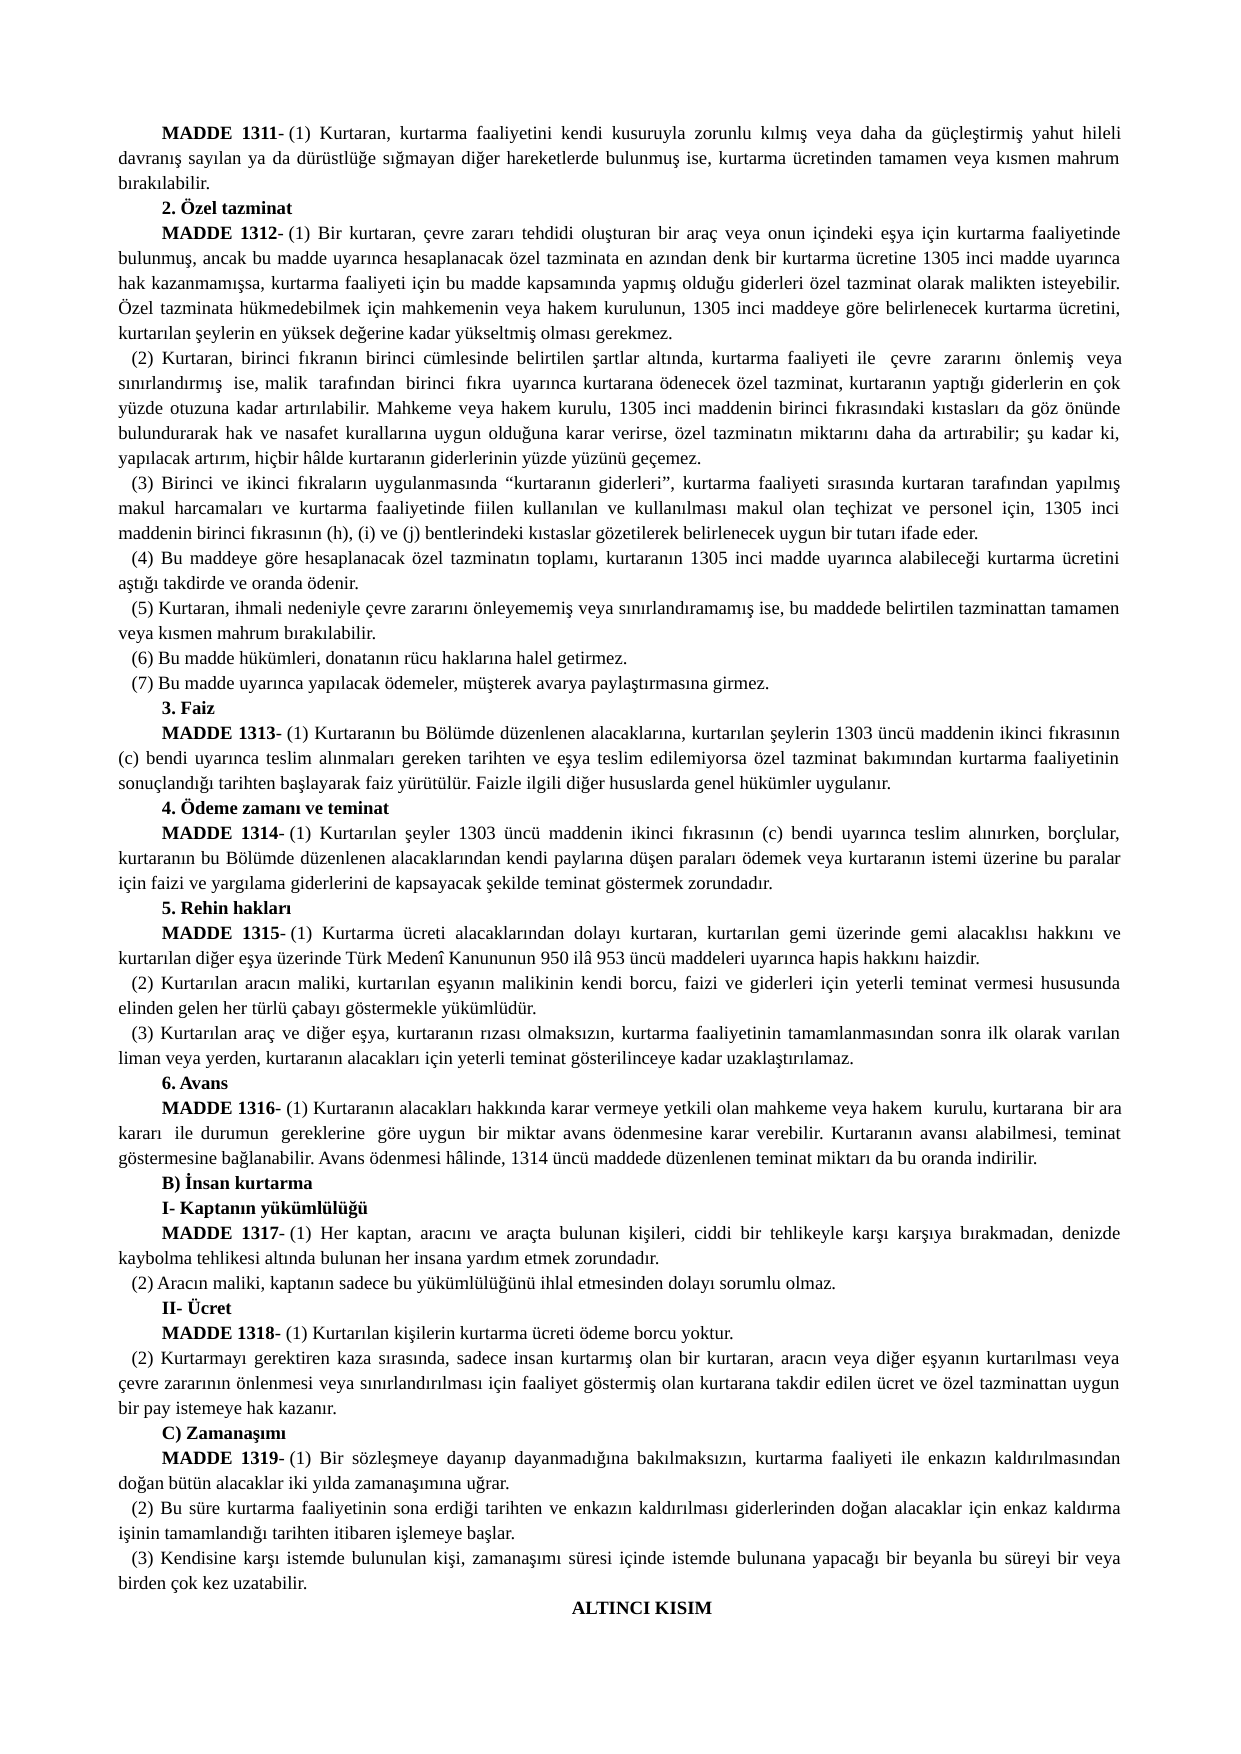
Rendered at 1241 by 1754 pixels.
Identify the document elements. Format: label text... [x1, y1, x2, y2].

text (2) Aracın maliki, kaptanın sadece bu yükümlülüğünü ihlal etmesinden dolayı sorumlu olmaz. [118, 1268, 1122, 1293]
text 6. Avans [118, 1068, 1122, 1093]
text (3) Kurtarılan araç ve diğer eşya, kurtaranın rızası olmaksızın, kurtarma faaliyetinin tamamlanmasından sonra ilk olarak varılan liman veya yerden, kurtaranın alacakları için yeterli teminat gösterilinceye kadar uzaklaştırılamaz. [118, 1018, 1122, 1068]
text 2. Özel tazminat [118, 193, 1122, 218]
text MADDE 1316- (1) Kurtaranın alacakları hakkında karar vermeye yetkili olan mahkeme veya hakem kurulu, kurtarana bir ara kararı ile durumun gereklerine göre uygun bir miktar avans ödenmesine karar verebilir. Kurtaranın avansı alabilmesi, teminat göstermesine bağlanabilir. Avans ödenmesi hâlinde, 1314 üncü maddede düzenlenen teminat miktarı da bu oranda indirilir. [118, 1093, 1122, 1168]
text (3) Birinci ve ikinci fıkraların uygulanmasında “kurtaranın giderleri”, kurtarma faaliyeti sırasında kurtaran tarafından yapılmış makul harcamaları ve kurtarma faaliyetinde fiilen kullanılan ve kullanılması makul olan teçhizat ve personel için, 1305 inci maddenin birinci fıkrasının (h), (i) ve (j) bentlerindeki kıstaslar gözetilerek belirlenecek uygun bir tutarı ifade eder. [118, 468, 1122, 543]
text (2) Kurtarmayı gerektiren kaza sırasında, sadece insan kurtarmış olan bir kurtaran, aracın veya diğer eşyanın kurtarılması veya çevre zararının önlenmesi veya sınırlandırılması için faaliyet göstermiş olan kurtarana takdir edilen ücret ve özel tazminattan uygun bir pay istemeye hak kazanır. [118, 1343, 1122, 1418]
text (4) Bu maddeye göre hesaplanacak özel tazminatın toplamı, kurtaranın 1305 inci madde uyarınca alabileceği kurtarma ücretini aştığı takdirde ve oranda ödenir. [118, 543, 1122, 593]
text MADDE 1311- (1) Kurtaran, kurtarma faaliyetini kendi kusuruyla zorunlu kılmış veya daha da güçleştirmiş yahut hileli davranış sayılan ya da dürüstlüğe sığmayan diğer hareketlerde bulunmuş ise, kurtarma ücretinden tamamen veya kısmen mahrum bırakılabilir. [118, 118, 1122, 193]
text 3. Faiz [118, 693, 1122, 718]
text (2) Bu süre kurtarma faaliyetinin sona erdiği tarihten ve enkazın kaldırılması giderlerinden doğan alacaklar için enkaz kaldırma işinin tamamlandığı tarihten itibaren işlemeye başlar. [118, 1493, 1122, 1543]
text MADDE 1314- (1) Kurtarılan şeyler 1303 üncü maddenin ikinci fıkrasının (c) bendi uyarınca teslim alınırken, borçlular, kurtaranın bu Bölümde düzenlenen alacaklarından kendi paylarına düşen paraları ödemek veya kurtaranın istemi üzerine bu paralar için faizi ve yargılama giderlerini de kapsayacak şekilde teminat göstermek zorundadır. [118, 818, 1122, 893]
text 4. Ödeme zamanı ve teminat [118, 793, 1122, 818]
text (6) Bu madde hükümleri, donatanın rücu haklarına halel getirmez. [118, 643, 1122, 668]
text MADDE 1313- (1) Kurtaranın bu Bölümde düzenlenen alacaklarına, kurtarılan şeylerin 1303 üncü maddenin ikinci fıkrasının (c) bendi uyarınca teslim alınmaları gereken tarihten ve eşya teslim edilemiyorsa özel tazminat bakımından kurtarma faaliyetinin sonuçlandığı tarihten başlayarak faiz yürütülür. Faizle ilgili diğer hususlarda genel hükümler uygulanır. [118, 718, 1122, 793]
text (7) Bu madde uyarınca yapılacak ödemeler, müşterek avarya paylaştırmasına girmez. [118, 668, 1122, 693]
text II- Ücret [118, 1293, 1122, 1318]
text (2) Kurtarılan aracın maliki, kurtarılan eşyanın malikinin kendi borcu, faizi ve giderleri için yeterli teminat vermesi hususunda elinden gelen her türlü çabayı göstermekle yükümlüdür. [118, 968, 1122, 1018]
text 5. Rehin hakları [118, 893, 1122, 918]
text I- Kaptanın yükümlülüğü [118, 1193, 1122, 1218]
text MADDE 1319- (1) Bir sözleşmeye dayanıp dayanmadığına bakılmaksızın, kurtarma faaliyeti ile enkazın kaldırılmasından doğan bütün alacaklar iki yılda zamanaşımına uğrar. [118, 1443, 1122, 1493]
text MADDE 1312- (1) Bir kurtaran, çevre zararı tehdidi oluşturan bir araç veya onun içindeki eşya için kurtarma faaliyetinde bulunmuş, ancak bu madde uyarınca hesaplanacak özel tazminata en azından denk bir kurtarma ücretine 1305 inci madde uyarınca hak kazanmamışsa, kurtarma faaliyeti için bu madde kapsamında yapmış olduğu giderleri özel tazminat olarak malikten isteyebilir. Özel tazminata hükmedebilmek için mahkemenin veya hakem kurulunun, 1305 inci maddeye göre belirlenecek kurtarma ücretini, kurtarılan şeylerin en yüksek değerine kadar yükseltmiş olması gerekmez. [118, 218, 1122, 343]
text MADDE 1317- (1) Her kaptan, aracını ve araçta bulunan kişileri, ciddi bir tehlikeyle karşı karşıya bırakmadan, denizde kaybolma tehlikesi altında bulunan her insana yardım etmek zorundadır. [118, 1218, 1122, 1268]
text MADDE 1318- (1) Kurtarılan kişilerin kurtarma ücreti ödeme borcu yoktur. [118, 1318, 1122, 1343]
text C) Zamanaşımı [118, 1418, 1122, 1443]
text (2) Kurtaran, birinci fıkranın birinci cümlesinde belirtilen şartlar altında, kurtarma faaliyeti ile çevre zararını önlemiş veya sınırlandırmış ise, malik tarafından birinci fıkra uyarınca kurtarana ödenecek özel tazminat, kurtaranın yaptığı giderlerin en çok yüzde otuzuna kadar artırılabilir. Mahkeme veya hakem kurulu, 1305 inci maddenin birinci fıkrasındaki kıstasları da göz önünde bulundurarak hak ve nasafet kurallarına uygun olduğuna karar verirse, özel tazminatın miktarını daha da artırabilir; şu kadar ki, yapılacak artırım, hiçbir hâlde kurtaranın giderlerinin yüzde yüzünü geçemez. [118, 343, 1122, 468]
text ALTINCI KISIM [118, 1593, 1122, 1618]
text (3) Kendisine karşı istemde bulunulan kişi, zamanaşımı süresi içinde istemde bulunana yapacağı bir beyanla bu süreyi bir veya birden çok kez uzatabilir. [118, 1543, 1122, 1593]
text B) İnsan kurtarma [118, 1168, 1122, 1193]
text MADDE 1315- (1) Kurtarma ücreti alacaklarından dolayı kurtaran, kurtarılan gemi üzerinde gemi alacaklısı hakkını ve kurtarılan diğer eşya üzerinde Türk Medenî Kanununun 950 ilâ 953 üncü maddeleri uyarınca hapis hakkını haizdir. [118, 918, 1122, 968]
text (5) Kurtaran, ihmali nedeniyle çevre zararını önleyememiş veya sınırlandıramamış ise, bu maddede belirtilen tazminattan tamamen veya kısmen mahrum bırakılabilir. [118, 593, 1122, 643]
